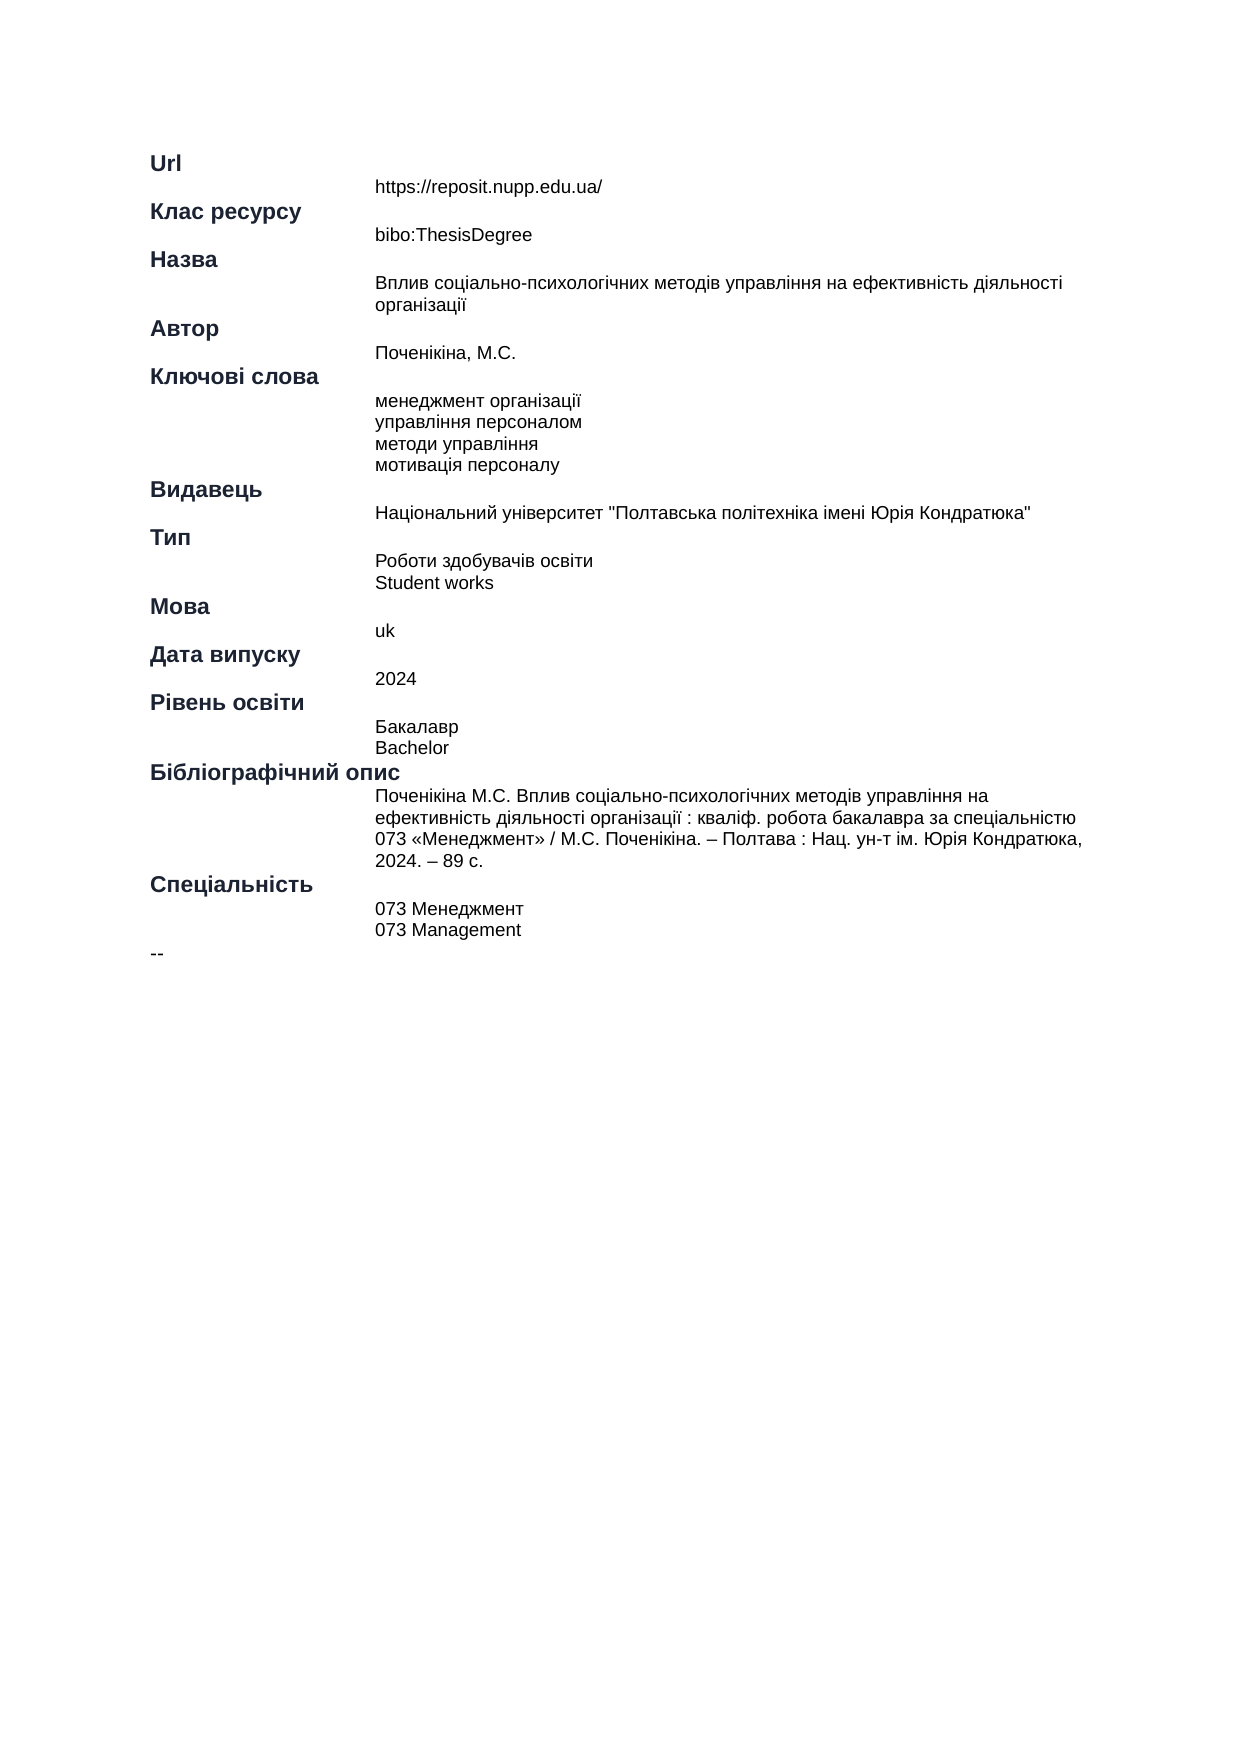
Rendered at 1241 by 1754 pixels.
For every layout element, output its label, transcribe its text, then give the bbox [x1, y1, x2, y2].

text Дата випуску [150, 641, 1090, 667]
text Поченікіна М.С. Вплив соціально-психологічних методів управління на ефективність діяльності організації : кваліф. робота бакалавра за спеціальністю 073 «Менеджмент» / М.С. Поченікіна. – Полтава : Нац. ун-т ім. Юрія Кондратюка, 2024. – 89 с. [375, 785, 1090, 871]
text Видавець [150, 476, 1090, 502]
text Bachelor [375, 737, 1090, 758]
text Роботи здобувачів освіти [375, 550, 1090, 572]
text Рівень освіти [150, 689, 1090, 715]
text Автор [150, 315, 1090, 342]
text Student works [375, 572, 1090, 593]
text -- [150, 941, 1090, 964]
text Клас ресурсу [150, 198, 1090, 224]
text https://reposit.nupp.edu.ua/ [375, 176, 1090, 198]
text 2024 [375, 667, 1090, 689]
text Бакалавр [375, 715, 1090, 737]
text 073 Management [375, 919, 1090, 941]
text Поченікіна, М.С. [375, 342, 1090, 363]
text Бібліографічний опис [150, 758, 1090, 785]
text Назва [150, 246, 1090, 272]
text Тип [150, 524, 1090, 550]
text Url [150, 150, 1090, 176]
text Спеціальність [150, 871, 1090, 897]
text Вплив соціально-психологічних методів управління на ефективність діяльності організації [375, 272, 1090, 315]
text менеджмент організації [375, 389, 1090, 411]
text 073 Менеджмент [375, 897, 1090, 919]
text Національний університет "Полтавська політехніка імені Юрія Кондратюка" [375, 502, 1090, 524]
text uk [375, 619, 1090, 641]
text методи управління [375, 433, 1090, 454]
text Мова [150, 593, 1090, 619]
text Ключові слова [150, 363, 1090, 389]
text управління персоналом [375, 411, 1090, 433]
text мотивація персоналу [375, 454, 1090, 476]
text bibo:ThesisDegree [375, 224, 1090, 246]
